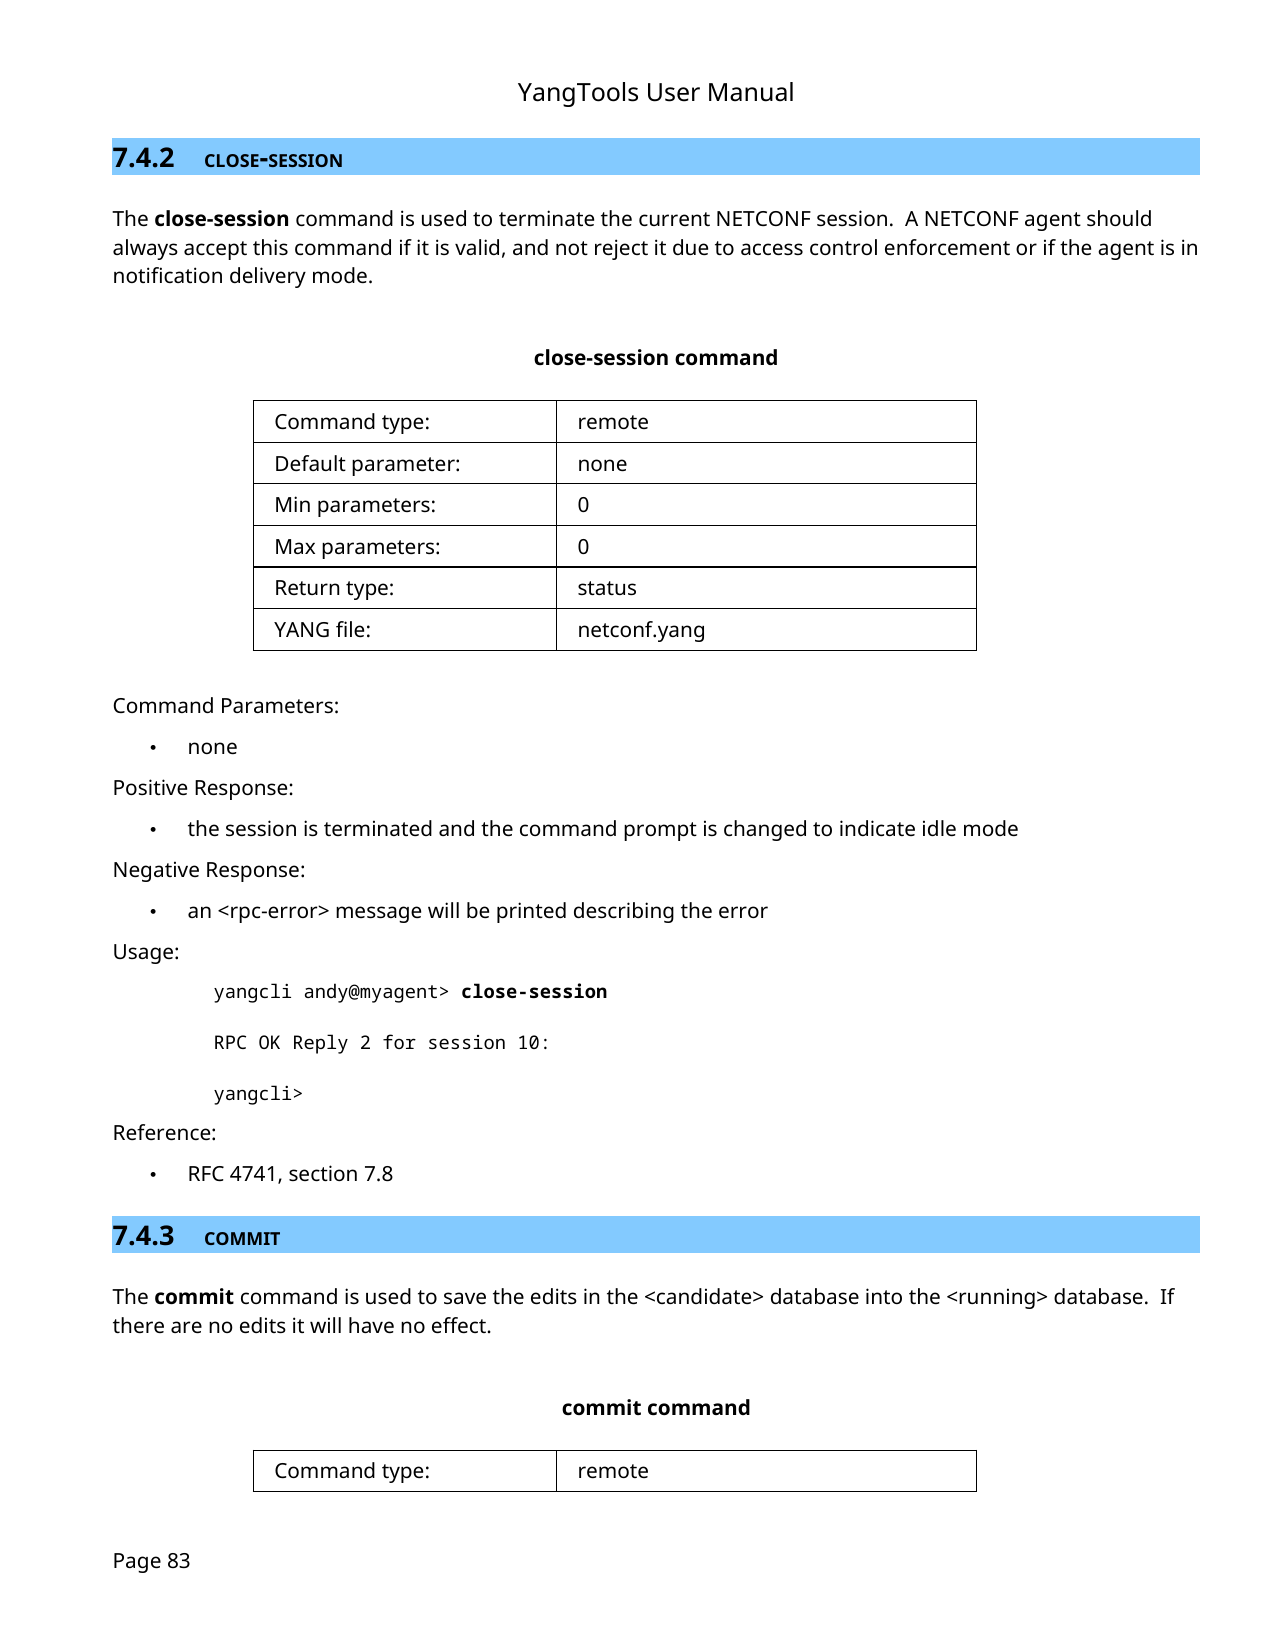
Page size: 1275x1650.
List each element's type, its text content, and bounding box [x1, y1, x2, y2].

table_cell Default parameter: [254, 443, 556, 483]
table_cell 0 [557, 484, 976, 525]
table_cell none [557, 443, 976, 483]
subtitle commit [112, 1216, 1200, 1253]
text Command Parameters: [112, 692, 1200, 720]
text Positive Response: [112, 773, 1200, 802]
list the session is terminated and the command prompt is changed to indicate idle mode [150, 814, 1200, 843]
subtitle close-session command [127, 343, 1185, 372]
list an <rpc-error> message will be printed describing the error [150, 896, 1200, 925]
subtitle close-session [112, 138, 1200, 175]
table_header Command type: [254, 1451, 556, 1491]
table_cell YANG file: [254, 609, 556, 649]
table_cell 0 [557, 526, 976, 566]
table_cell Return type: [254, 568, 556, 608]
table_cell Min parameters: [254, 484, 556, 525]
text Negative Response: [112, 855, 1200, 884]
table_cell status [557, 568, 976, 608]
text The commit command is used to save the edits in the <candidate> database into the <running> database. If there are no edits it will have no effect. [112, 1282, 1200, 1339]
table_cell Max parameters: [254, 526, 556, 566]
text yangcli andy@myagent> close-session RPC OK Reply 2 for session 10: yangcli> [139, 978, 1200, 1106]
table_header Command type: [254, 401, 556, 442]
table_cell netconf.yang [557, 609, 976, 649]
table_header remote [557, 401, 976, 442]
subtitle commit command [127, 1393, 1185, 1421]
text The close-session command is used to terminate the current NETCONF session. A NETCONF agent should always accept this command if it is valid, and not reject it due to access control enforcement or if the agent is in notification delivery mode. [112, 204, 1200, 290]
text Reference: [112, 1118, 1200, 1146]
list RFC 4741, section 7.8 [150, 1159, 1200, 1187]
list none [150, 732, 1200, 761]
table_header remote [557, 1451, 976, 1491]
text Usage: [112, 937, 1200, 966]
